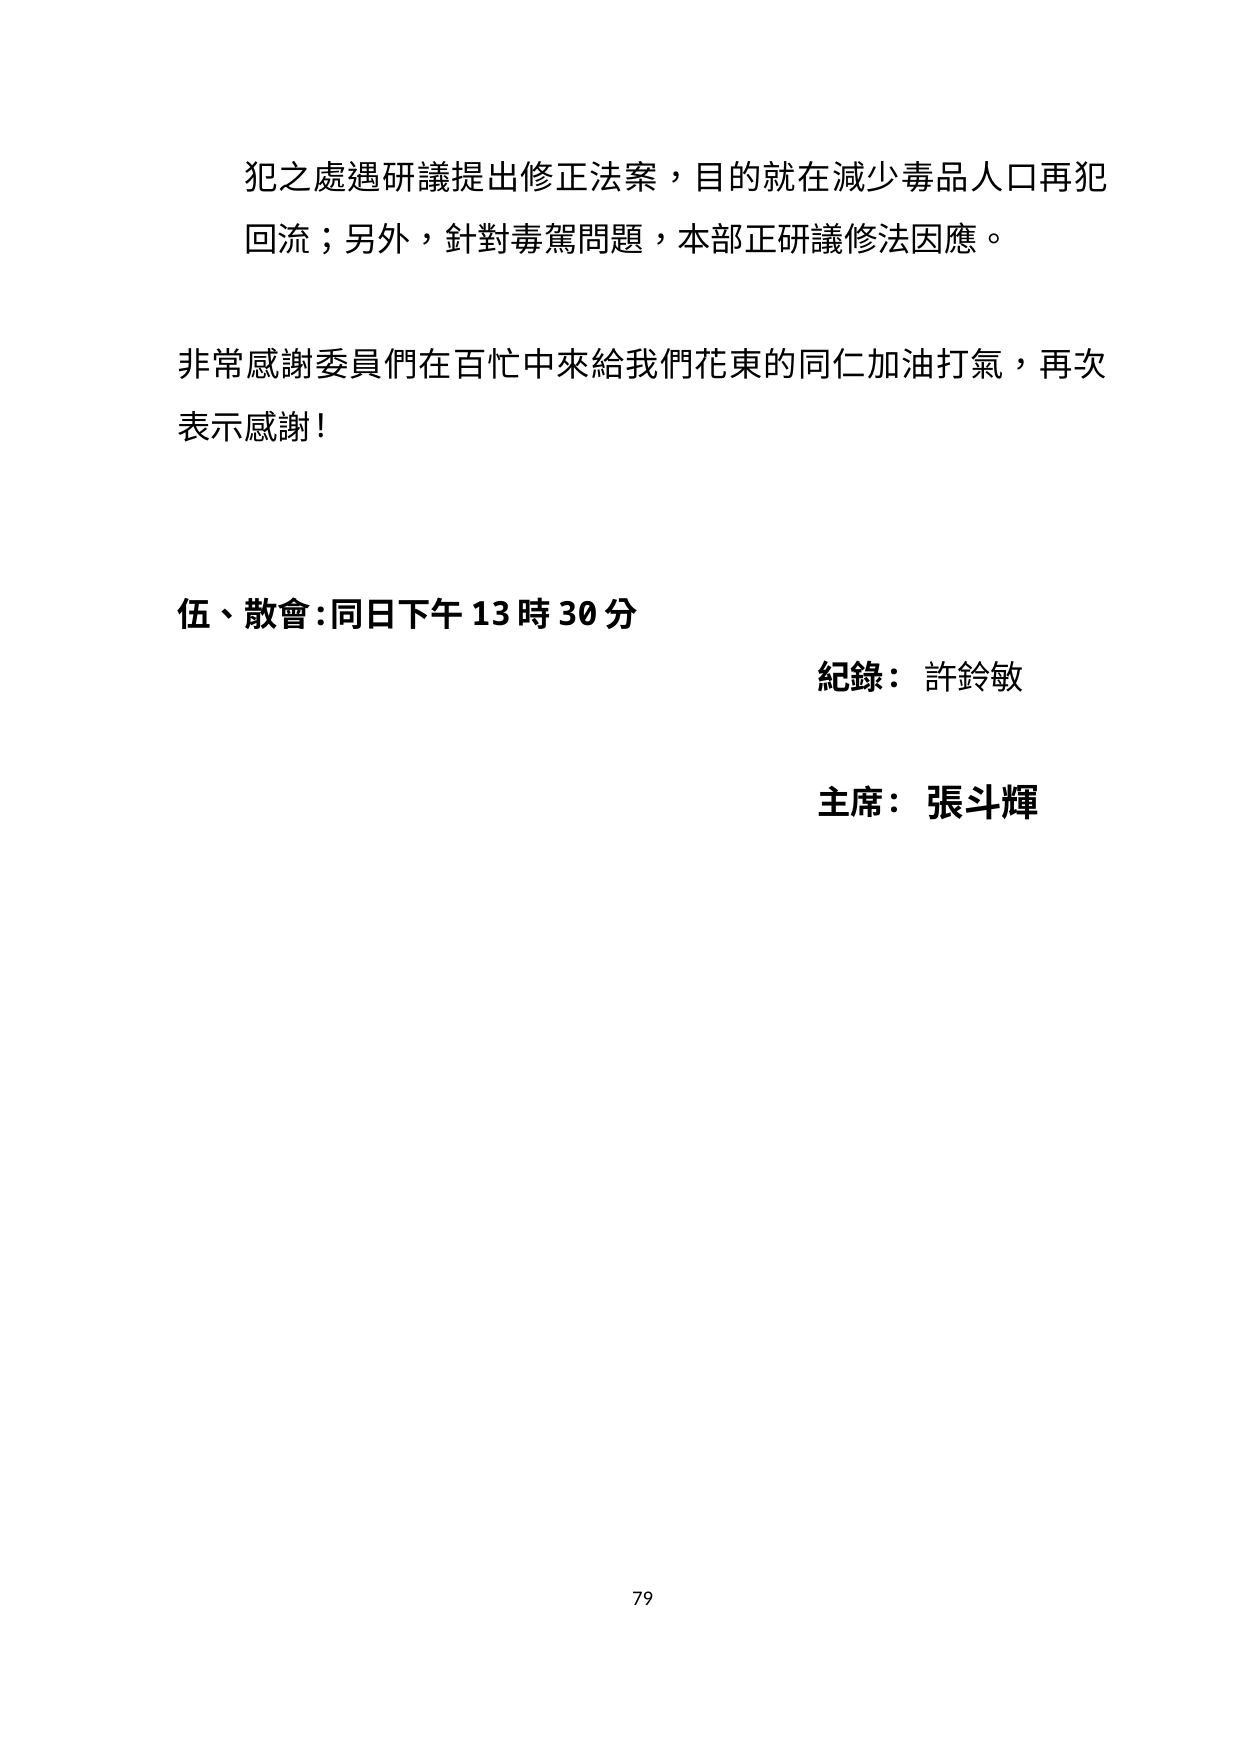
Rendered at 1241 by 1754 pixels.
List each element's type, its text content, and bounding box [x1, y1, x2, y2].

text 伍、散會:同日下午13時30分 [177, 570, 1107, 633]
text 犯之處遇研議提出修正法案，目的就在減少毒品人口再犯回流；另外，針對毒駕問題，本部正研議修法因應。 [177, 133, 1107, 258]
text 主席: 張斗輝 [177, 758, 1107, 820]
text 紀錄: 許鈴敏 [177, 633, 1107, 695]
text 非常感謝委員們在百忙中來給我們花東的同仁加油打氣，再次表示感謝! [177, 320, 1107, 445]
